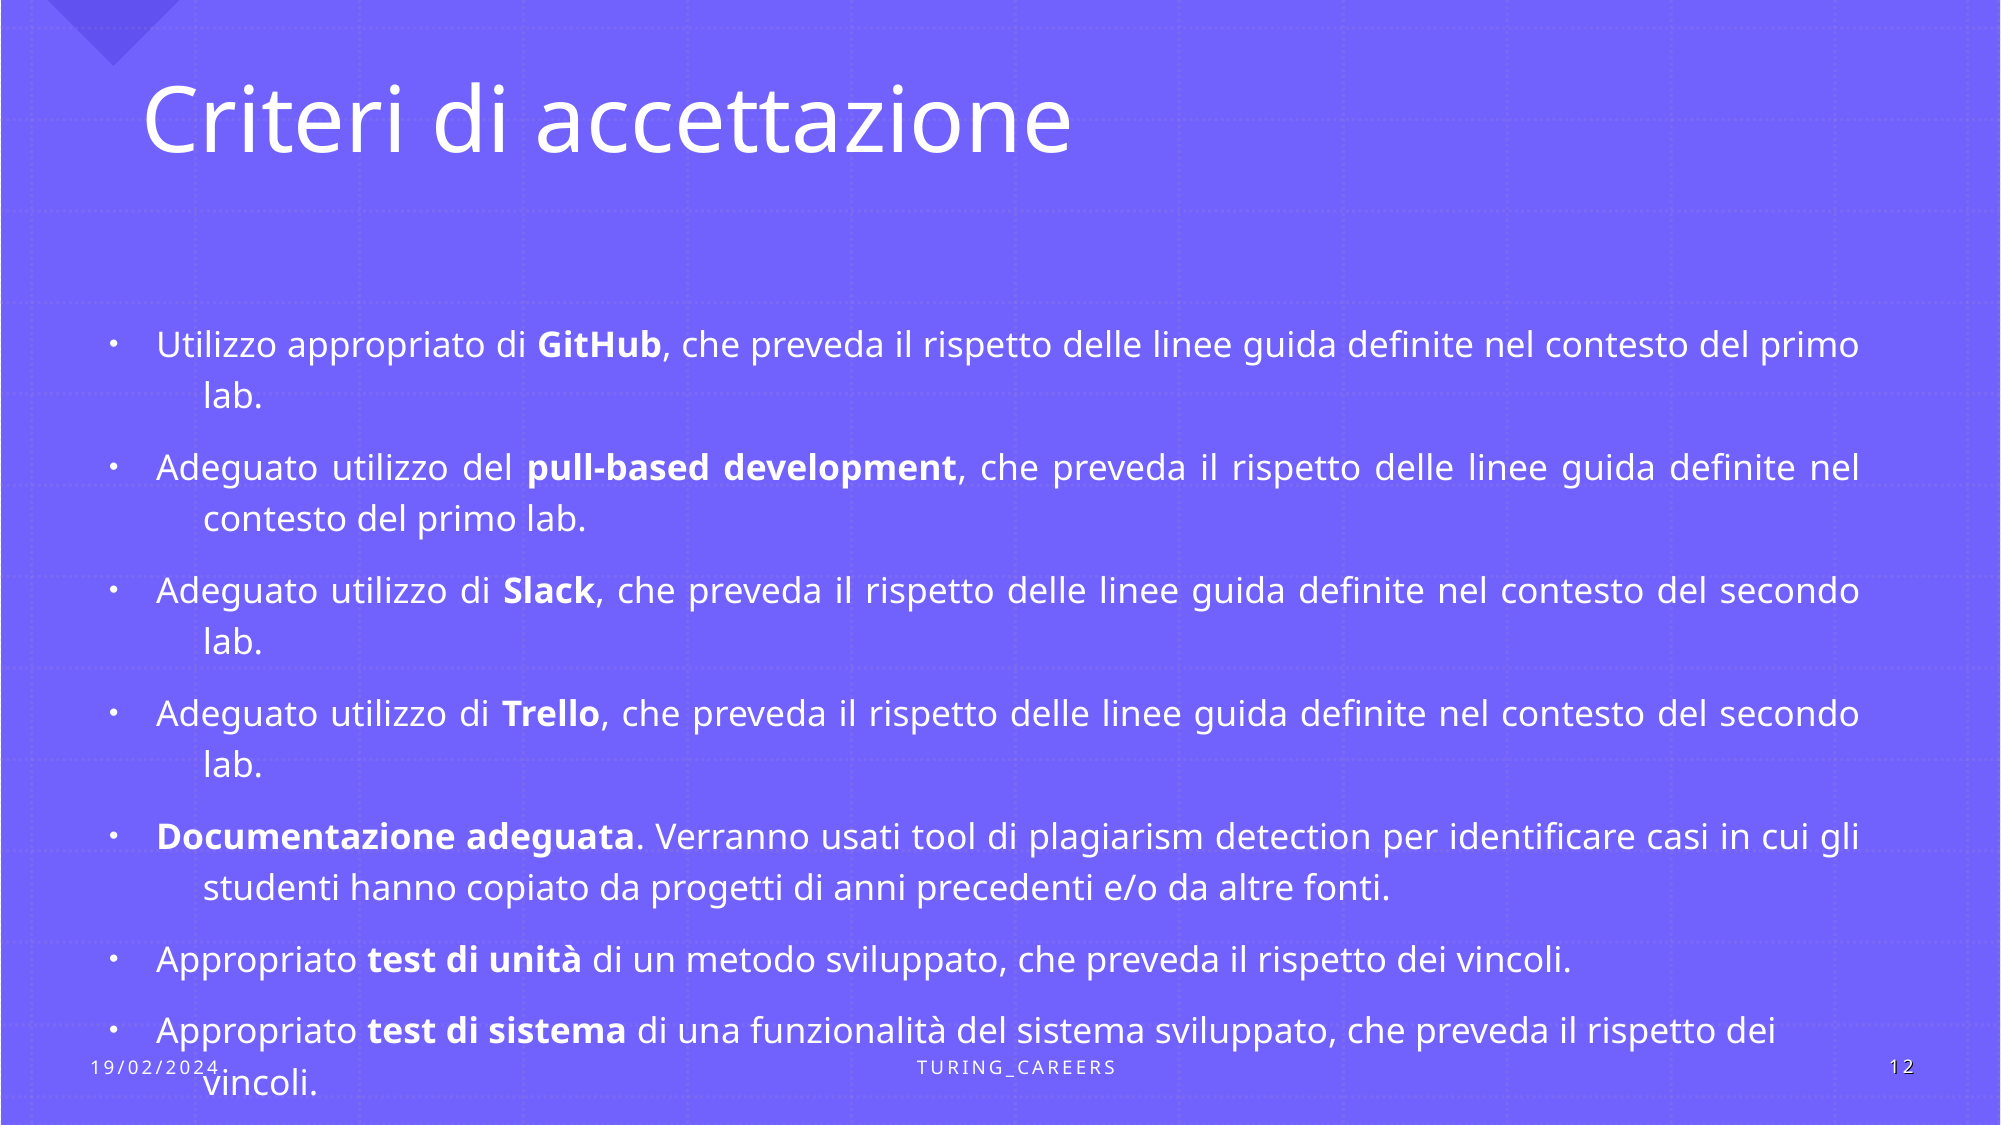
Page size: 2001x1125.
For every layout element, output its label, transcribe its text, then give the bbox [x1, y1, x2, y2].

title Criteri di accettazione [126, 65, 1163, 241]
text_box TURING_CAREERS [689, 1036, 1343, 1097]
text_box 19/02/2024 [75, 1037, 496, 1098]
text_box [1835, 1037, 1967, 1098]
subtitle Utilizzo appropriato di GitHub, che preveda il rispetto delle linee guida definite nel contesto del primo lab. Adeguato utilizzo del pull-based development, che preveda il rispetto delle linee guida definite nel contesto del primo lab. Adeguato utilizzo di Slack, che preveda il rispetto delle linee guida definite nel contesto del secondo lab. Adeguato utilizzo di Trello, che preveda il rispetto delle linee guida definite nel contesto del secondo lab. Documentazione adeguata. Verranno usati tool di plagiarism detection per identificare casi in cui gli studenti hanno copiato da progetti di anni precedenti e/o da altre fonti. Appropriato test di unità di un metodo sviluppato, che preveda il rispetto dei vincoli. Appropriato test di sistema di una funzionalità del sistema sviluppato, che preveda il rispetto dei vincoli. [94, 306, 1877, 993]
